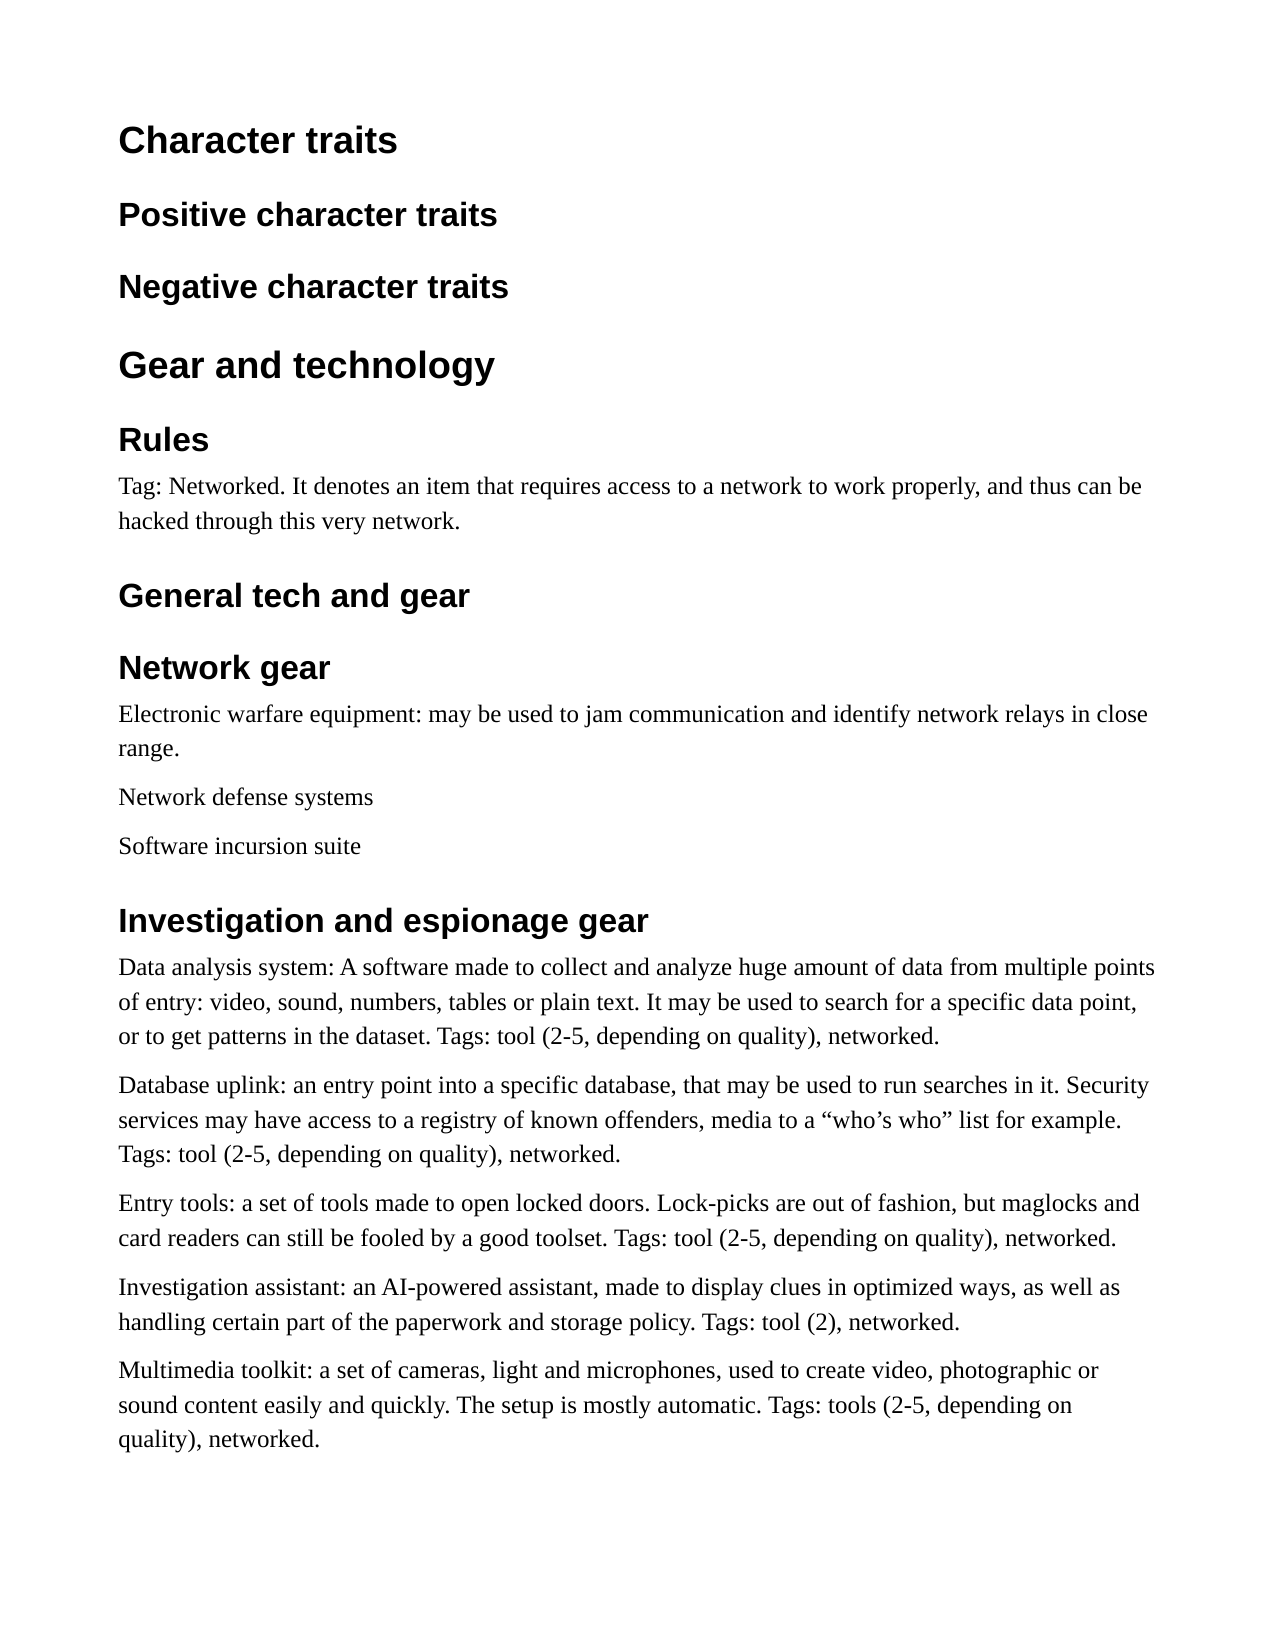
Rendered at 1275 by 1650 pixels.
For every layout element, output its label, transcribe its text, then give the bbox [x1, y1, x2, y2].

text Multimedia toolkit: a set of cameras, light and microphones, used to create video, photographic or sound content easily and quickly. The setup is mostly automatic. Tags: tools (2-5, depending on quality), networked. [118, 1356, 1157, 1453]
text Software incursion suite [118, 831, 1157, 860]
text Electronic warfare equipment: may be used to jam communication and identify network relays in close range. [118, 699, 1157, 762]
subtitle Rules [118, 420, 1157, 459]
subtitle Gear and technology [118, 343, 1157, 387]
subtitle Character traits [118, 118, 1157, 162]
subtitle Investigation and espionage gear [118, 901, 1157, 940]
text Tag: Networked. It denotes an item that requires access to a network to work properly, and thus can be hacked through this very network. [118, 471, 1157, 534]
text Data analysis system: A software made to collect and analyze huge amount of data from multiple points of entry: video, sound, numbers, tables or plain text. It may be used to search for a specific data point, or to get patterns in the dataset. Tags: tool (2-5, depending on quality), networked. [118, 952, 1157, 1050]
subtitle Network gear [118, 648, 1157, 686]
subtitle Positive character traits [118, 195, 1157, 234]
subtitle General tech and gear [118, 576, 1157, 614]
text Entry tools: a set of tools made to open locked doors. Lock-picks are out of fashion, but maglocks and card readers can still be fooled by a good toolset. Tags: tool (2-5, depending on quality), networked. [118, 1188, 1157, 1252]
text Network defense systems [118, 782, 1157, 811]
text Investigation assistant: an AI-powered assistant, made to display clues in optimized ways, as well as handling certain part of the paperwork and storage policy. Tags: tool (2), networked. [118, 1272, 1157, 1335]
subtitle Negative character traits [118, 267, 1157, 306]
text Database uplink: an entry point into a specific database, that may be used to run searches in it. Security services may have access to a registry of known offenders, media to a “who’s who” list for example. Tags: tool (2-5, depending on quality), networked. [118, 1071, 1157, 1168]
